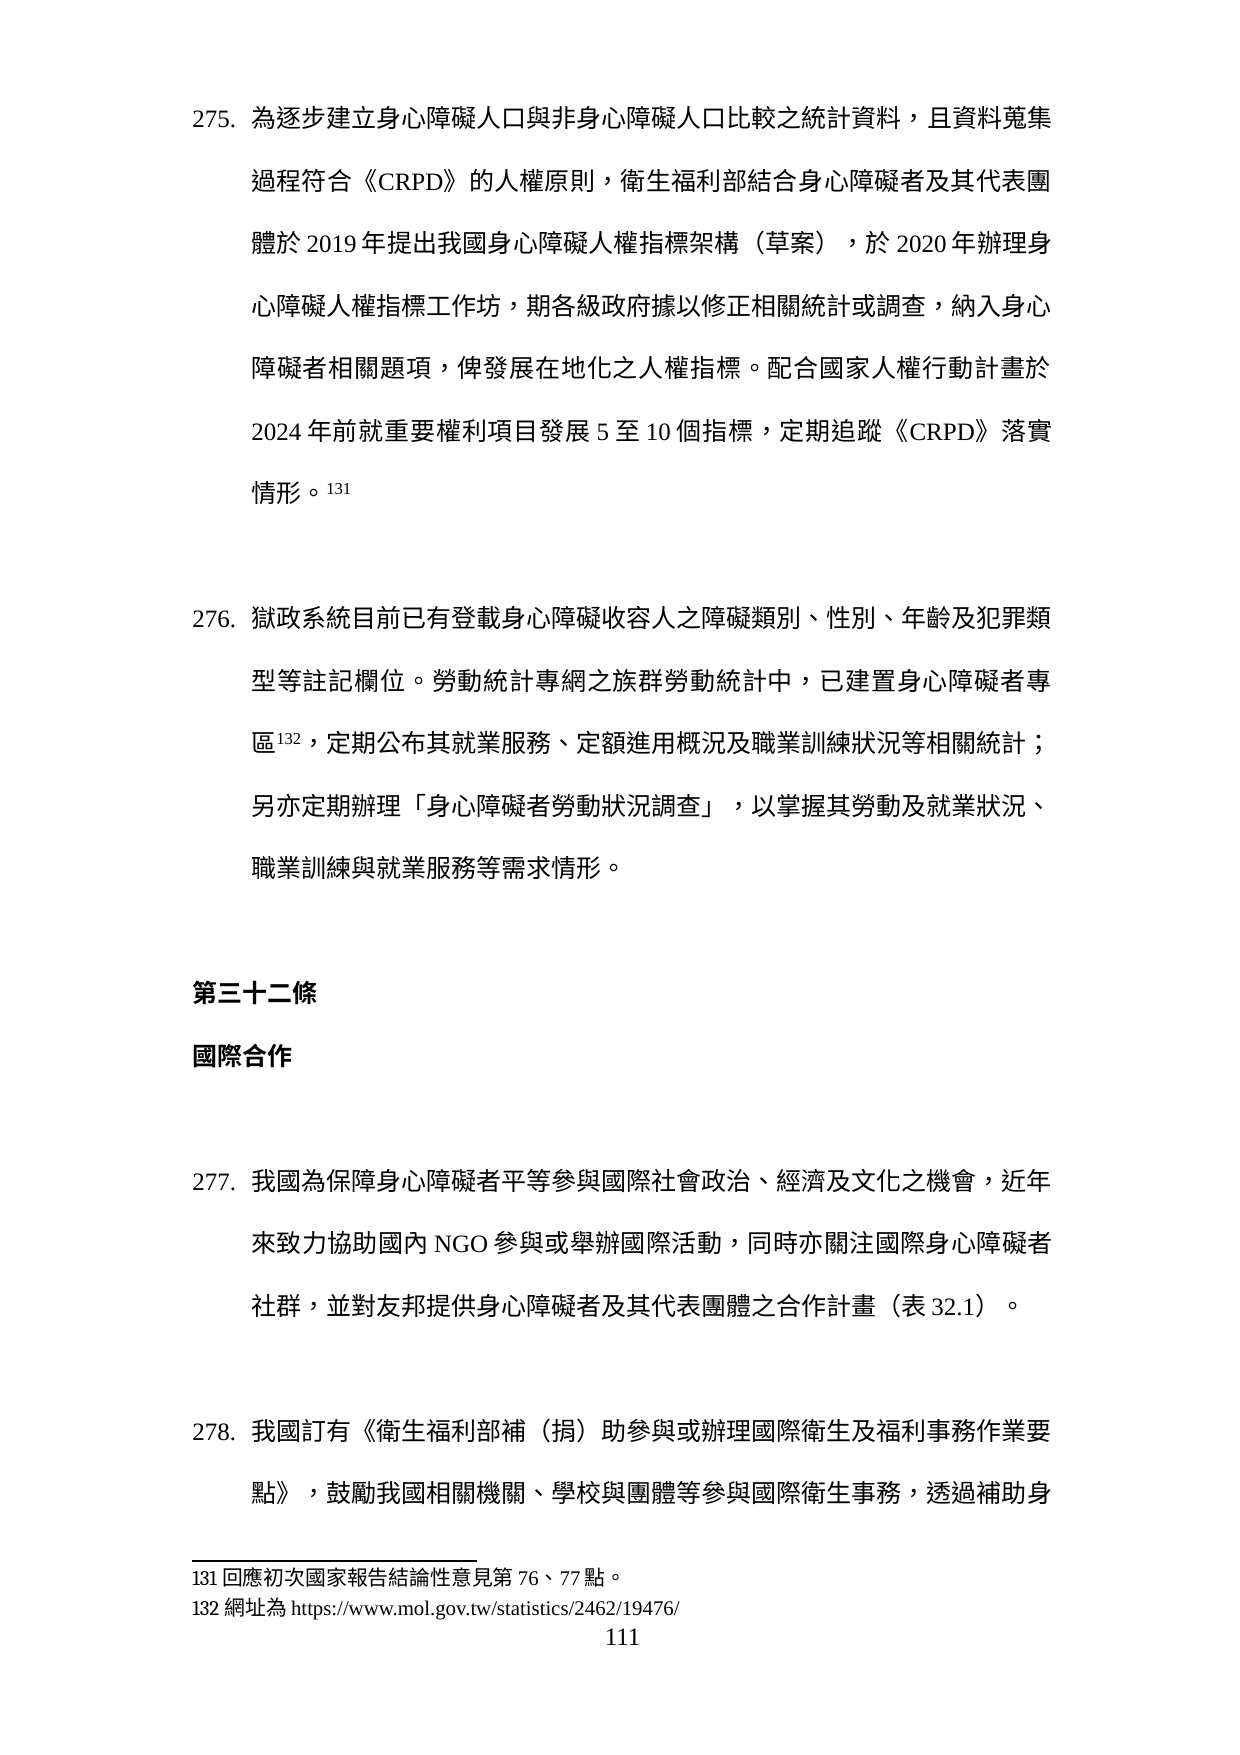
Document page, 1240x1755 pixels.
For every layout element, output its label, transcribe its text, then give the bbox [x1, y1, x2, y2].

list 網址為https://www.mol.gov.tw/statistics/2462/19476/ [192, 1592, 1052, 1622]
subtitle 國際合作 [192, 1012, 1052, 1075]
list 我國為保障身心障礙者平等參與國際社會政治、經濟及文化之機會，近年來致力協助國內NGO參與或舉辦國際活動，同時亦關注國際身心障礙者社群，並對友邦提供身心障礙者及其代表團體之合作計畫（表32.1）。 [192, 1137, 1052, 1325]
subtitle 第三十二條 [192, 950, 1052, 1012]
list 獄政系統目前已有登載身心障礙收容人之障礙類別、性別、年齡及犯罪類型等註記欄位。勞動統計專網之族群勞動統計中，已建置身心障礙者專區，定期公布其就業服務、定額進用概況及職業訓練狀況等相關統計；另亦定期辦理「身心障礙者勞動狀況調查」，以掌握其勞動及就業狀況、職業訓練與就業服務等需求情形。 [192, 575, 1052, 887]
list 我國訂有《衛生福利部補（捐）助參與或辦理國際衛生及福利事務作業要點》，鼓勵我國相關機關、學校與團體等參與國際衛生事務，透過補助身 [192, 1387, 1052, 1512]
list 回應初次國家報告結論性意見第76、77點。 [192, 1561, 1052, 1592]
list 為逐步建立身心障礙人口與非身心障礙人口比較之統計資料，且資料蒐集過程符合《CRPD》的人權原則，衛生福利部結合身心障礙者及其代表團體於2019年提出我國身心障礙人權指標架構（草案），於2020年辦理身心障礙人權指標工作坊，期各級政府據以修正相關統計或調查，納入身心障礙者相關題項，俾發展在地化之人權指標。配合國家人權行動計畫於2024年前就重要權利項目發展5至10個指標，定期追蹤《CRPD》落實情形。 [192, 75, 1052, 512]
